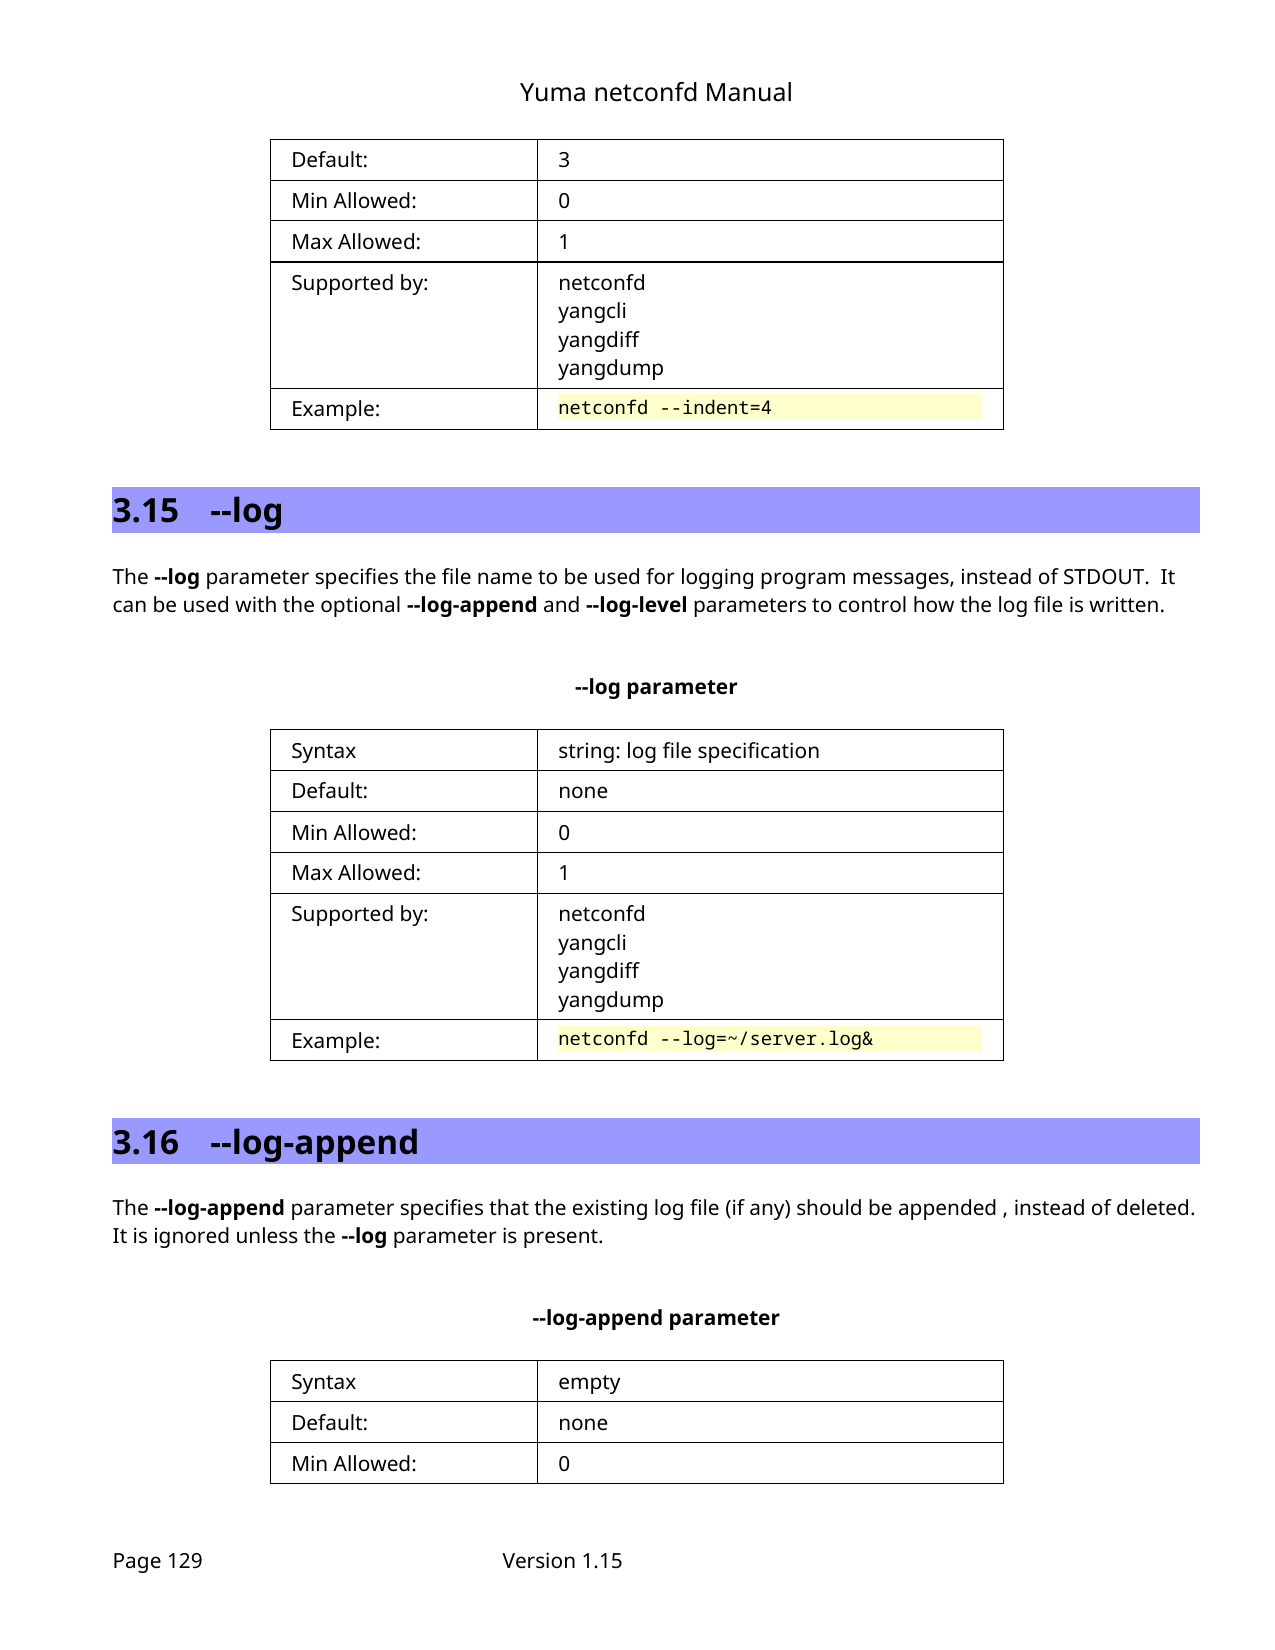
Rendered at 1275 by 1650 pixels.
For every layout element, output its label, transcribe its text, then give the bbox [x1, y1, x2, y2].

table_header string: log file specification [538, 730, 1003, 770]
table_cell 1 [538, 221, 1003, 261]
text The --log parameter specifies the file name to be used for logging program messages, instead of STDOUT. It can be used with the optional --log-append and --log-level parameters to control how the log file is written. [112, 562, 1200, 619]
table_cell Example: [271, 389, 537, 428]
table_cell Max Allowed: [271, 853, 537, 893]
table_header empty [538, 1361, 1003, 1401]
table_cell 0 [538, 812, 1003, 852]
table_cell Min Allowed: [271, 1443, 537, 1483]
table_cell netconfd yangcli yangdiff yangdump [538, 263, 1003, 388]
subtitle --log parameter [127, 672, 1185, 701]
table_cell netconfd yangcli yangdiff yangdump [538, 894, 1003, 1019]
table_header Syntax [271, 730, 537, 770]
subtitle --log-append [112, 1118, 1200, 1164]
table_cell Min Allowed: [271, 181, 537, 220]
table_cell 0 [538, 181, 1003, 220]
table_cell none [538, 1402, 1003, 1442]
table_cell Default: [271, 140, 537, 179]
table_cell 0 [538, 1443, 1003, 1483]
table_cell Min Allowed: [271, 812, 537, 852]
table_cell 3 [538, 140, 1003, 179]
table_cell Default: [271, 1402, 537, 1442]
table_cell Supported by: [271, 263, 537, 388]
table_cell Default: [271, 771, 537, 811]
table_cell netconfd --log=~/server.log& [538, 1020, 1003, 1060]
table_cell 1 [538, 853, 1003, 893]
table_cell none [538, 771, 1003, 811]
table_header Syntax [271, 1361, 537, 1401]
subtitle --log [112, 487, 1200, 533]
table_cell Supported by: [271, 894, 537, 1019]
table_cell Example: [271, 1020, 537, 1060]
subtitle --log-append parameter [127, 1303, 1185, 1332]
table_cell Max Allowed: [271, 221, 537, 261]
text The --log-append parameter specifies that the existing log file (if any) should be appended , instead of deleted. It is ignored unless the --log parameter is present. [112, 1193, 1200, 1250]
table_cell netconfd --indent=4 [538, 389, 1003, 428]
